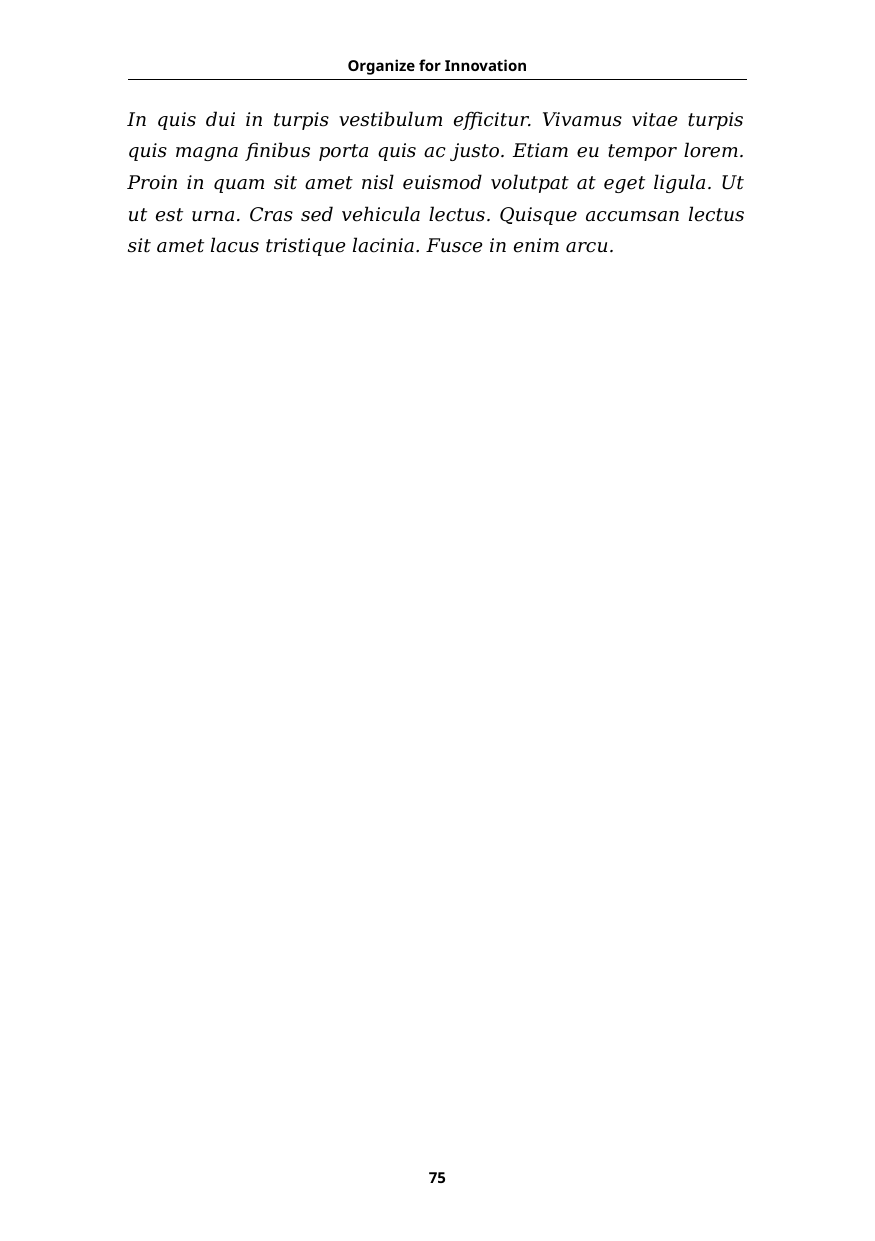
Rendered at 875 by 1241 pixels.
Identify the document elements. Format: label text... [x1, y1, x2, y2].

text In quis dui in turpis vestibulum efficitur. Vivamus vitae turpis quis magna finibus porta quis ac justo. Etiam eu tempor lorem. Proin in quam sit amet nisl euismod volutpat at eget ligula. Ut ut est urna. Cras sed vehicula lectus. Quisque accumsan lectus sit amet lacus tristique lacinia. Fusce in enim arcu. [127, 109, 747, 257]
